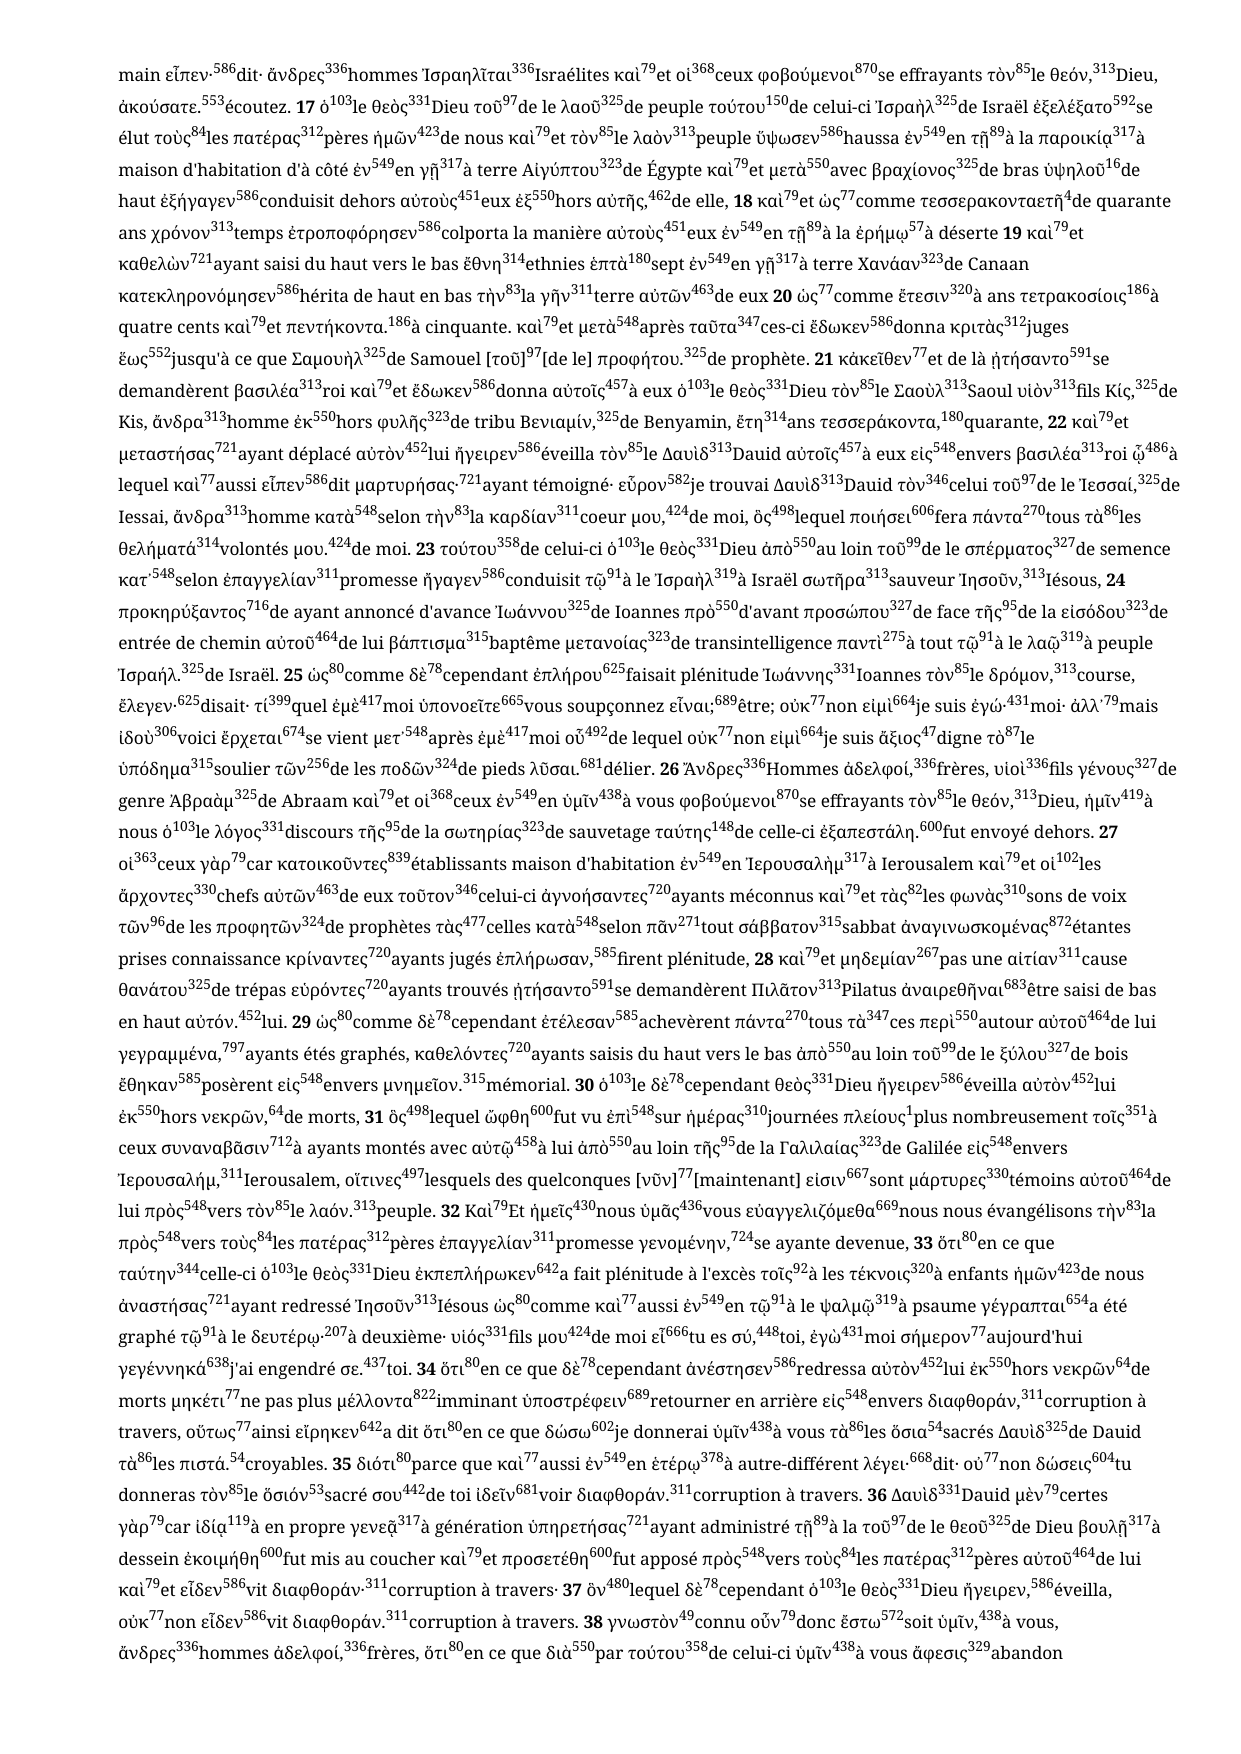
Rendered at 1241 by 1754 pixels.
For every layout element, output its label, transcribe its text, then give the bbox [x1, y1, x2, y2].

text 1 Ἦσαν624Étaient δὲ78cependant ἐν549en Ἀντιοχείᾳ317à Antioche κατὰ548selon τὴν83la οὖσαν820étante ἐκκλησίαν311église προφῆται330prophètes καὶ79et διδάσκαλοι330enseignants ὅ103le τε79en outre Βαρναβᾶς331Bar-Nabas καὶ79et Συμεὼν331Syméon ὁ498celui καλούμενος891étant appelé Νίγερ331Niger καὶ79et Λούκιος331Loukios ὁ103le Κυρηναῖος,331Cyrénéen, Μαναήν331Manahen τε79en outre Ἡρῴδου325de Hérode τοῦ97de le τετραάρχου325de tétrarque σύντροφος71nourri avec καὶ79et Σαῦλος.331Saul. 2 Λειτουργούντων833de Faisants liturgie δὲ78cependant αὐτῶν463de eux τῷ91à le κυρίῳ319à Maître καὶ79et νηστευόντων833de jeûnants εἶπεν586dit τὸ105le πνεῦμα333souffle τὸ105le ἅγιον·24saint· ἀφορίσατε553délimitez δή340évidemment μοι420à moi τὸν85le Βαρναβᾶν313Bar-Nabas καὶ79et Σαῦλον313Saul εἰς548envers τὸ87le ἔργον315travail ὃ482lequel προσκέκλημαι644je m'ai appelé auprès αὐτούς.451eux. 3 τότε77alors νηστεύσαντες720ayants jeûnés καὶ79et προσευξάμενοι739se ayants priés καὶ79et ἐπιθέντες720ayants surposés τὰς242les χεῖρας310mains αὐτοῖς457à eux ἀπέλυσαν.585délièrent au loin. 4 Αὐτοὶ468Eux μὲν77certes οὖν79donc ἐκπεμφθέντες759ayants étés mandés dehors ὑπὸ550sous τοῦ99de le ἁγίου18de saint πνεύματος327de souffle κατῆλθον585vinrent de haut en bas εἰς548envers Σελεύκειαν,311Séleucie, ἐκεῖθέν77de là τε79en outre ἀπέπλευσαν585naviguèrent au loin εἰς548envers Κύπρον311Chypre 5 καὶ79et γενόμενοι739se ayants devenus ἐν549en Σαλαμῖνι317à Salamine κατήγγελλον624annonçaient de haut en bas τὸν85le λόγον313discours τοῦ97de le θεοῦ325de Dieu ἐν549en ταῖς88à les συναγωγαῖς316à synagogues τῶν96de les Ἰουδαίων.64de Ioudaiens. εἶχον624avaient δὲ78cependant καὶ77aussi Ἰωάννην313Ioannes ὑπηρέτην.313ministre. 6 Διελθόντες720Ayants passés à travers δὲ78cependant ὅλην267toute entière τὴν83la νῆσον311île ἄχρι552jusqu'à l'extrémité Πάφου323de Paphos εὗρον585trouvèrent ἄνδρα313homme τινὰ269un quelconque μάγον313mage ψευδοπροφήτην313faux prophète Ἰουδαῖον4Ioudaien ᾧ486à lequel ὄνομα333nom Βαριησοῦς331Bar-Iéshou 7 ὃς498lequel ἦν625était σὺν549avec τῷ91à le ἀνθυπάτῳ319à proconsul Σεργίῳ319à Sergius Παύλῳ,319à Paulus, ἀνδρὶ319à homme συνετῷ.10à capable de comprendre. οὗτος469celui-ci προσκαλεσάμενος740se ayant appelé auprès Βαρναβᾶν313Bar-Nabas καὶ79et Σαῦλον313Saul ἐπεζήτησεν586surchercha ἀκοῦσαι681écouter τὸν85le λόγον313discours τοῦ97de le θεοῦ.325de Dieu. 8 ἀνθίστατο631se dressait contre δὲ78cependant αὐτοῖς457à eux Ἐλύμας331Élumas ὁ103le μάγος,331mage, οὕτως77ainsi γὰρ79car μεθερμηνεύεται680est traduit τὸ105le ὄνομα333nom αὐτοῦ,464de lui, ζητῶν840cherchant διαστρέψαι681tourner de travers τὸν85le ἀνθύπατον313proconsul ἀπὸ550au loin τῆς95de la πίστεως.323de croyance. 9 Σαῦλος331Saul δέ,78cependant, ὁ364celui καὶ77aussi Παῦλος,331Paulus, πλησθεὶς760ayant été rempli πνεύματος327de souffle ἁγίου18de saint ἀτενίσας721ayant regardé fixement εἰς548envers αὐτὸν452lui 10 εἶπεν·586dit· ὦ340O πλήρης76de plénitude παντὸς281de tout δόλου325de fraude καὶ79et πάσης279de toute ῥᾳδιουργίας,323de facilité à travailler, υἱὲ337fils διαβόλου,65de diable, ἐχθρὲ76ennemi πάσης279de toute δικαιοσύνης,323de justice, οὐ77non παύσῃ610tu te pauseras διαστρέφων840tournant de travers τὰς82les ὁδοὺς310chemins [τοῦ]97[de le] κυρίου325de Maître τὰς82les εὐθείας;50directes; 11 καὶ79et νῦν77maintenant ἰδοὺ306voici χεὶρ329main κυρίου325de Maître ἐπὶ548sur σὲ437toi καὶ79et ἔσῃ610tu te seras τυφλὸς47aveugle μὴ77ne pas βλέπων840regardant τὸν85le ἥλιον313soleil ἄχρι552jusqu'à l'extrémité καιροῦ.325de moment. παραχρῆμα77instantanément τε79en outre ἔπεσεν586tomba ἐπ᾽548sur αὐτὸν452lui ἀχλὺς329brume καὶ79et σκότος333ténèbre καὶ79et περιάγων840menant autour ἐζήτει625cherchait χειραγωγούς.312guides de mains. 12 τότε77alors ἰδὼν721ayant vu ὁ103le ἀνθύπατος331proconsul τὸ482ce γεγονὸς772ayant devenu ἐπίστευσεν586crut ἐκπλησσόμενος891étant heurté à l'excès ἐπὶ549sur τῇ89à la διδαχῇ317à enseignement τοῦ97de le κυρίου.325de Maître. 13 Ἀναχθέντες759Ayants étés conduits de bas en haut δὲ78cependant ἀπὸ550au loin τῆς95de la Πάφου323de Paphos οἱ363ceux περὶ548autour Παῦλον313Paulus ἦλθον585vinrent εἰς548envers Πέργην311Perge τῆς95de la Παμφυλίας,323de Pamphylie, Ἰωάννης331Ioannes δὲ78cependant ἀποχωρήσας721ayant déplacé loin ἀπ᾽550au loin αὐτῶν463de eux ὑπέστρεψεν586retourna en arrière εἰς548envers Ἱεροσόλυμα.314Ierosolymas. 14 Αὐτοὶ468Eux δὲ78cependant διελθόντες720ayants passés à travers ἀπὸ550au loin τῆς95de la Πέργης323de Perge παρεγένοντο591se devinrent à côté εἰς548envers Ἀντιόχειαν311Antioche τὴν83la Πισιδίαν,311Pisidie, καὶ79et [εἰσ]ελθόντες720ayants venus à l'intérieur εἰς548envers τὴν83la συναγωγὴν311synagogue τῇ89à la ἡμέρᾳ317à journée τῶν98de les σαββάτων326de sabbats ἐκάθισαν.585assirent. 15 μετὰ548après δὲ78cependant τὴν83la ἀνάγνωσιν311prise de connaissance τοῦ97de le νόμου325de loi καὶ79et τῶν96de les προφητῶν324de prophètes ἀπέστειλαν585envoyèrent οἱ102les ἀρχισυνάγωγοι330chefs de synagogues πρὸς548vers αὐτοὺς451eux λέγοντες·839disants· ἄνδρες336hommes ἀδελφοί,336frères, εἴ80si τίς287un quelconque ἐστιν668est ἐν549en ὑμῖν438à vous λόγος331discours παρακλήσεως323de appel à côté πρὸς548vers τὸν85le λαόν,313peuple, λέγετε.569dites. 16 Ἀναστὰς721Ayant redressé δὲ78cependant Παῦλος331Paulus καὶ79et κατασείσας721ayant secoué de haut en bas τῇ249à la χειρὶ317à main εἶπεν·586dit· ἄνδρες336hommes Ἰσραηλῖται336Israélites καὶ79et οἱ368ceux φοβούμενοι870se effrayants τὸν85le θεόν,313Dieu, ἀκούσατε.553écoutez. 17 ὁ103le θεὸς331Dieu τοῦ97de le λαοῦ325de peuple τούτου150de celui-ci Ἰσραὴλ325de Israël ἐξελέξατο592se élut τοὺς84les πατέρας312pères ἡμῶν423de nous καὶ79et τὸν85le λαὸν313peuple ὕψωσεν586haussa ἐν549en τῇ89à la παροικίᾳ317à maison d'habitation d'à côté ἐν549en γῇ317à terre Αἰγύπτου323de Égypte καὶ79et μετὰ550avec βραχίονος325de bras ὑψηλοῦ16de haut ἐξήγαγεν586conduisit dehors αὐτοὺς451eux ἐξ550hors αὐτῆς,462de elle, 18 καὶ79et ὡς77comme τεσσερακονταετῆ4de quarante ans χρόνον313temps ἐτροποφόρησεν586colporta la manière αὐτοὺς451eux ἐν549en τῇ89à la ἐρήμῳ57à déserte 19 καὶ79et καθελὼν721ayant saisi du haut vers le bas ἔθνη314ethnies ἑπτὰ180sept ἐν549en γῇ317à terre Χανάαν323de Canaan κατεκληρονόμησεν586hérita de haut en bas τὴν83la γῆν311terre αὐτῶν463de eux 20 ὡς77comme ἔτεσιν320à ans τετρακοσίοις186à quatre cents καὶ79et πεντήκοντα.186à cinquante. καὶ79et μετὰ548après ταῦτα347ces-ci ἔδωκεν586donna κριτὰς312juges ἕως552jusqu'à ce que Σαμουὴλ325de Samouel [τοῦ]97[de le] προφήτου.325de prophète. 21 κἀκεῖθεν77et de là ᾐτήσαντο591se demandèrent βασιλέα313roi καὶ79et ἔδωκεν586donna αὐτοῖς457à eux ὁ103le θεὸς331Dieu τὸν85le Σαοὺλ313Saoul υἱὸν313fils Κίς,325de Kis, ἄνδρα313homme ἐκ550hors φυλῆς323de tribu Βενιαμίν,325de Benyamin, ἔτη314ans τεσσεράκοντα,180quarante, 22 καὶ79et μεταστήσας721ayant déplacé αὐτὸν452lui ἤγειρεν586éveilla τὸν85le Δαυὶδ313Dauid αὐτοῖς457à eux εἰς548envers βασιλέα313roi ᾧ486à lequel καὶ77aussi εἶπεν586dit μαρτυρήσας·721ayant témoigné· εὗρον582je trouvai Δαυὶδ313Dauid τὸν346celui τοῦ97de le Ἰεσσαί,325de Iessai, ἄνδρα313homme κατὰ548selon τὴν83la καρδίαν311coeur μου,424de moi, ὃς498lequel ποιήσει606fera πάντα270tous τὰ86les θελήματά314volontés μου.424de moi. 23 τούτου358de celui-ci ὁ103le θεὸς331Dieu ἀπὸ550au loin τοῦ99de le σπέρματος327de semence κατ᾽548selon ἐπαγγελίαν311promesse ἤγαγεν586conduisit τῷ91à le Ἰσραὴλ319à Israël σωτῆρα313sauveur Ἰησοῦν,313Iésous, 24 προκηρύξαντος716de ayant annoncé d'avance Ἰωάννου325de Ioannes πρὸ550d'avant προσώπου327de face τῆς95de la εἰσόδου323de entrée de chemin αὐτοῦ464de lui βάπτισμα315baptême μετανοίας323de transintelligence παντὶ275à tout τῷ91à le λαῷ319à peuple Ἰσραήλ.325de Israël. 25 ὡς80comme δὲ78cependant ἐπλήρου625faisait plénitude Ἰωάννης331Ioannes τὸν85le δρόμον,313course, ἔλεγεν·625disait· τί399quel ἐμὲ417moi ὑπονοεῖτε665vous soupçonnez εἶναι;689être; οὐκ77non εἰμὶ664je suis ἐγώ·431moi· ἀλλ᾽79mais ἰδοὺ306voici ἔρχεται674se vient μετ᾽548après ἐμὲ417moi οὗ492de lequel οὐκ77non εἰμὶ664je suis ἄξιος47digne τὸ87le ὑπόδημα315soulier τῶν256de les ποδῶν324de pieds λῦσαι.681délier. 26 Ἄνδρες336Hommes ἀδελφοί,336frères, υἱοὶ336fils γένους327de genre Ἀβραὰμ325de Abraam καὶ79et οἱ368ceux ἐν549en ὑμῖν438à vous φοβούμενοι870se effrayants τὸν85le θεόν,313Dieu, ἡμῖν419à nous ὁ103le λόγος331discours τῆς95de la σωτηρίας323de sauvetage ταύτης148de celle-ci ἐξαπεστάλη.600fut envoyé dehors. 27 οἱ363ceux γὰρ79car κατοικοῦντες839établissants maison d'habitation ἐν549en Ἰερουσαλὴμ317à Ierousalem καὶ79et οἱ102les ἄρχοντες330chefs αὐτῶν463de eux τοῦτον346celui-ci ἀγνοήσαντες720ayants méconnus καὶ79et τὰς82les φωνὰς310sons de voix τῶν96de les προφητῶν324de prophètes τὰς477celles κατὰ548selon πᾶν271tout σάββατον315sabbat ἀναγινωσκομένας872étantes prises connaissance κρίναντες720ayants jugés ἐπλήρωσαν,585firent plénitude, 28 καὶ79et μηδεμίαν267pas une αἰτίαν311cause θανάτου325de trépas εὑρόντες720ayants trouvés ᾐτήσαντο591se demandèrent Πιλᾶτον313Pilatus ἀναιρεθῆναι683être saisi de bas en haut αὐτόν.452lui. 29 ὡς80comme δὲ78cependant ἐτέλεσαν585achevèrent πάντα270tous τὰ347ces περὶ550autour αὐτοῦ464de lui γεγραμμένα,797ayants étés graphés, καθελόντες720ayants saisis du haut vers le bas ἀπὸ550au loin τοῦ99de le ξύλου327de bois ἔθηκαν585posèrent εἰς548envers μνημεῖον.315mémorial. 30 ὁ103le δὲ78cependant θεὸς331Dieu ἤγειρεν586éveilla αὐτὸν452lui ἐκ550hors νεκρῶν,64de morts, 31 ὃς498lequel ὤφθη600fut vu ἐπὶ548sur ἡμέρας310journées πλείους1plus nombreusement τοῖς351à ceux συναναβᾶσιν712à ayants montés avec αὐτῷ458à lui ἀπὸ550au loin τῆς95de la Γαλιλαίας323de Galilée εἰς548envers Ἰερουσαλήμ,311Ierousalem, οἵτινες497lesquels des quelconques [νῦν]77[maintenant] εἰσιν667sont μάρτυρες330témoins αὐτοῦ464de lui πρὸς548vers τὸν85le λαόν.313peuple. 32 Καὶ79Et ἡμεῖς430nous ὑμᾶς436vous εὐαγγελιζόμεθα669nous nous évangélisons τὴν83la πρὸς548vers τοὺς84les πατέρας312pères ἐπαγγελίαν311promesse γενομένην,724se ayante devenue, 33 ὅτι80en ce que ταύτην344celle-ci ὁ103le θεὸς331Dieu ἐκπεπλήρωκεν642a fait plénitude à l'excès τοῖς92à les τέκνοις320à enfants ἡμῶν423de nous ἀναστήσας721ayant redressé Ἰησοῦν313Iésous ὡς80comme καὶ77aussi ἐν549en τῷ91à le ψαλμῷ319à psaume γέγραπται654a été graphé τῷ91à le δευτέρῳ·207à deuxième· υἱός331fils μου424de moi εἶ666tu es σύ,448toi, ἐγὼ431moi σήμερον77aujourd'hui γεγέννηκά638j'ai engendré σε.437toi. 34 ὅτι80en ce que δὲ78cependant ἀνέστησεν586redressa αὐτὸν452lui ἐκ550hors νεκρῶν64de morts μηκέτι77ne pas plus μέλλοντα822imminant ὑποστρέφειν689retourner en arrière εἰς548envers διαφθοράν,311corruption à travers, οὕτως77ainsi εἴρηκεν642a dit ὅτι80en ce que δώσω602je donnerai ὑμῖν438à vous τὰ86les ὅσια54sacrés Δαυὶδ325de Dauid τὰ86les πιστά.54croyables. 35 διότι80parce que καὶ77aussi ἐν549en ἑτέρῳ378à autre-différent λέγει·668dit· οὐ77non δώσεις604tu donneras τὸν85le ὅσιόν53sacré σου442de toi ἰδεῖν681voir διαφθοράν.311corruption à travers. 36 Δαυὶδ331Dauid μὲν79certes γὰρ79car ἰδίᾳ119à en propre γενεᾷ317à génération ὑπηρετήσας721ayant administré τῇ89à la τοῦ97de le θεοῦ325de Dieu βουλῇ317à dessein ἐκοιμήθη600fut mis au coucher καὶ79et προσετέθη600fut apposé πρὸς548vers τοὺς84les πατέρας312pères αὐτοῦ464de lui καὶ79et εἶδεν586vit διαφθοράν·311corruption à travers· 37 ὃν480lequel δὲ78cependant ὁ103le θεὸς331Dieu ἤγειρεν,586éveilla, οὐκ77non εἶδεν586vit διαφθοράν.311corruption à travers. 38 γνωστὸν49connu οὖν79donc ἔστω572soit ὑμῖν,438à vous, ἄνδρες336hommes ἀδελφοί,336frères, ὅτι80en ce que διὰ550par τούτου358de celui-ci ὑμῖν438à vous ἄφεσις329abandon ἁμαρτιῶν322de fautes καταγγέλλεται,680est annoncé de haut en bas, [καὶ]79[et] ἀπὸ550au loin πάντων385de tous ὧν493de lesquels οὐκ77non ἠδυνήθητε597vous fûtes pu ἐν549en νόμῳ319à loi Μωϋσέως325de Môusês δικαιωθῆναι,683être justifié, 39 ἐν549en τούτῳ352à celui-ci πᾶς390tout ὁ364celui πιστεύων840croyant δικαιοῦται.680est justifié. 40 βλέπετε569regardez οὖν79donc μὴ80ne pas ἐπέλθῃ899que vienne sur τὸ366ce εἰρημένον815ayant été dit ἐν549en τοῖς90à les προφήταις·318à prophètes· 41 ἴδετε,553voyez, οἱ102les καταφρονηταί,330mépriseurs, καὶ79et θαυμάσατε553étonnez καὶ79et ἀφανίσθητε,562soyez faits disparaître, ὅτι80en ce que ἔργον315travail ἐργάζομαι670je me mets au travail ἐγὼ431moi ἐν549en ταῖς88à les ἡμέραις316à journées ὑμῶν,441de vous, ἔργον315travail ὃ482lequel οὐ77non μὴ77ne pas πιστεύσητε896que vous croyiez ἐάν80si le cas échéant τις390un quelconque ἐκδιηγῆται927que se décrive ὑμῖν.438à vous. 42 Ἐξιόντων833de Allants dehors δὲ78cependant αὐτῶν463de eux παρεκάλουν624appelaient à côté εἰς548envers τὸ87le μεταξὺ77entre σάββατον315sabbat λαληθῆναι683être bavardé αὐτοῖς457à eux τὰ86les ῥήματα314oraux ταῦτα.139ces-ci. 43 λυθείσης752de ayante étée déliée δὲ78cependant τῆς95de la συναγωγῆς323de synagogue ἠκολούθησαν585suivirent πολλοὶ389nombreux τῶν96de les Ἰουδαίων64de Ioudaiens καὶ79et τῶν96de les σεβομένων860de se vénérants προσηλύτων324de prosélytes τῷ91à le Παύλῳ319à Paulus καὶ79et τῷ91à le Βαρναβᾷ,319à Bar-Nabas, οἵτινες497lesquels des quelconques προσλαλοῦντες839bavardants auprès αὐτοῖς457à eux ἔπειθον624persuadaient αὐτοὺς451eux προσμένειν689rester auprès τῇ89à la χάριτι317à grâce τοῦ97de le θεοῦ.325de Dieu. 44 Τῷ93à Le δὲ78cependant ἐρχομένῳ857à se venant σαββάτῳ321à sabbat σχεδὸν77presque πᾶσα285toute ἡ101la πόλις329cité συνήχθη600fut mené ensemble ἀκοῦσαι681écouter τὸν85le λόγον313discours τοῦ97de le κυρίου.325de Maître. 45 ἰδόντες720ayants vus δὲ78cependant οἱ102les Ἰουδαῖοι70Ioudaiens τοὺς84les ὄχλους312foules ἐπλήσθησαν599furent rempli ζήλου325de zèle καὶ79et ἀντέλεγον624contredisaient τοῖς353à ces ὑπὸ550sous Παύλου325de Paulus λαλουμένοις881à étants bavardés βλασφημοῦντες.839blasphémants. 46 παρρησιασάμενοί739se ayants oralisés franchement τε79en outre ὁ103le Παῦλος331Paulus καὶ79et ὁ103le Βαρναβᾶς331Bar-Nabas εἶπαν·585dirent· ὑμῖν438à vous ἦν625était ἀναγκαῖον49nécessaire πρῶτον77premièrement λαληθῆναι683être bavardé τὸν85le λόγον313discours τοῦ97de le θεοῦ·325de Dieu· ἐπειδὴ80parce que donc ἀπωθεῖσθε671vous vous poussez au loin αὐτὸν452lui καὶ79et οὐκ77non ἀξίους52dignes κρίνετε665vous jugez ἑαυτοὺς515vous-mêmes τῆς95de la αἰωνίου14de éternelle ζωῆς,323de vie, ἰδοὺ306voici στρεφόμεθα675nous sommes tournés εἰς548envers τὰ86les ἔθνη.314ethnies. 47 οὕτως77ainsi γὰρ79car ἐντέταλται648s'a commandé ἡμῖν419à nous ὁ103le κύριος·331Maître· τέθεικά638j'ai posé σε437toi εἰς548envers φῶς315lumière ἐθνῶν326de ethnies τοῦ360de ce εἶναί689être σε437toi εἰς548envers σωτηρίαν311sauvetage ἕως552jusqu'à ce que ἐσχάτου67de dernier τῆς95de la γῆς.323de terre. 48 Ἀκούοντα841Écoutants δὲ78cependant τὰ104les ἔθνη332ethnies ἔχαιρον624étaient de joie καὶ79et ἐδόξαζον624glorifiaient τὸν85le λόγον313discours τοῦ97de le κυρίου325de Maître καὶ79et ἐπίστευσαν585crurent ὅσοι497autant lesquels ἦσαν624étaient τεταγμένοι812ayants étés ordonnancés εἰς548envers ζωὴν311vie αἰώνιον·2éternelle· 49 διεφέρετο636était différé δὲ78cependant ὁ103le λόγος331discours τοῦ97de le κυρίου325de Maître δι᾽550par ὅλης279de toute entière τῆς95de la χώρας.323de région. 50 οἱ102les δὲ78cependant Ἰουδαῖοι70Ioudaiens παρώτρυναν585remuèrent à côté τὰς82les σεβομένας846se vénérantes γυναῖκας310femmes τὰς82les εὐσχήμονας1élégantes καὶ79et τοὺς84les πρώτους52premiers τῆς95de la πόλεως323de cité καὶ79et ἐπήγειραν585éveillèrent au dessus διωγμὸν313poursuite ἐπὶ548sur τὸν85le Παῦλον313Paulus καὶ79et Βαρναβᾶν313Bar-Nabas καὶ79et ἐξέβαλον585éjectèrent αὐτοὺς451eux ἀπὸ550au loin τῶν98de les ὁρίων326de frontières αὐτῶν.463de eux. 51 οἱ468ceux δὲ78cependant ἐκτιναξάμενοι739se ayants secoués dehors τὸν85le κονιορτὸν313poussière τῶν96de les ποδῶν324de pieds ἐπ᾽548sur αὐτοὺς451eux ἦλθον585vinrent εἰς548envers Ἰκόνιον,315Iconium, 52 οἵ102les τε79en outre μαθηταὶ330disciples ἐπληροῦντο635étaient fait plénitude χαρᾶς323de joie καὶ79et πνεύματος327de souffle ἁγίου.18de saint. [118, 59, 1181, 1665]
